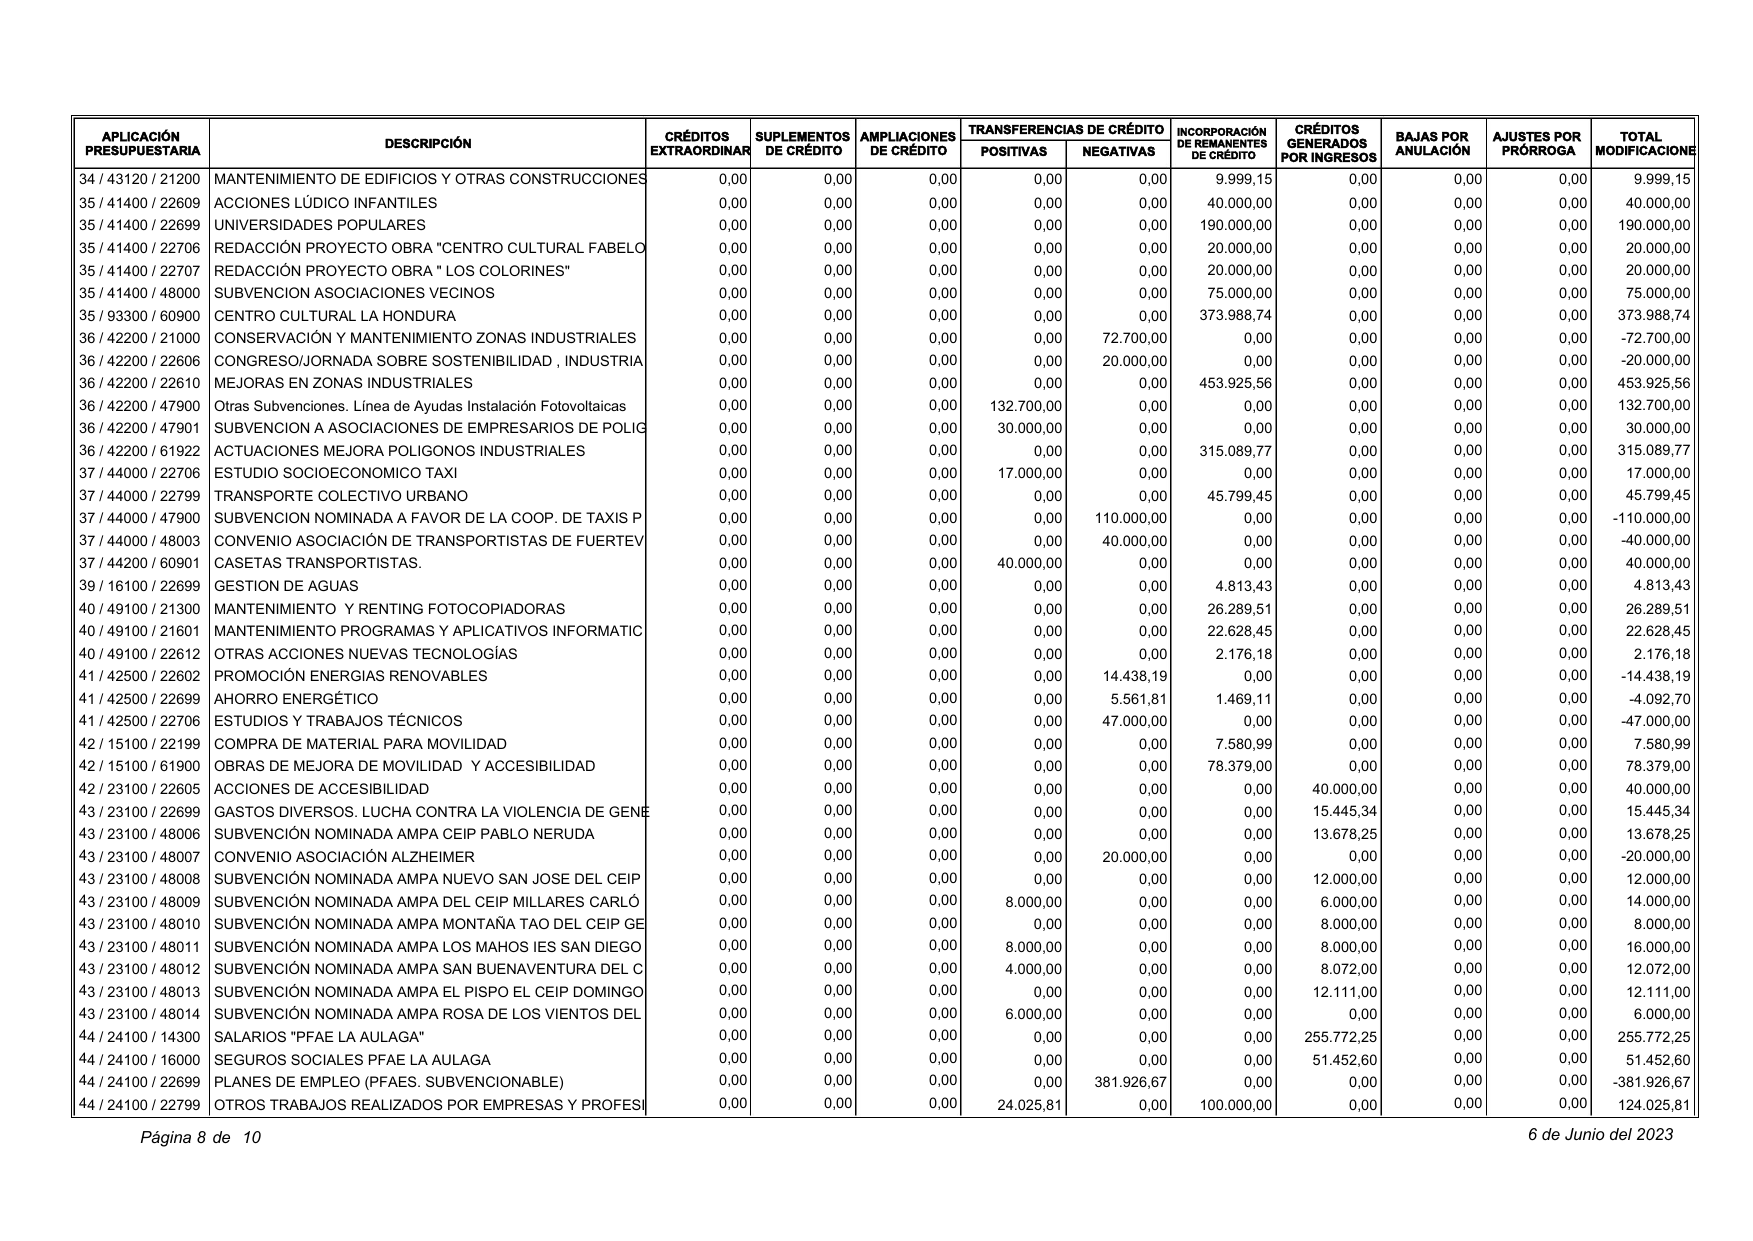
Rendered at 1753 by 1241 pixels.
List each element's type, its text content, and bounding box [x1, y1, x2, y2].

text 4 [79, 870, 109, 887]
text 5 / 41400 / 22707 REDACCIÓN PROYECTO OBRA " LOS COLORINES" [87, 263, 671, 279]
text 0,00 [929, 195, 979, 212]
text 0,00 [929, 375, 979, 392]
text 453.925,56 [1199, 376, 1294, 392]
text 0,00 [719, 285, 769, 302]
text 0,00 [1454, 623, 1504, 639]
text 0,00 [1559, 1073, 1609, 1089]
text 0,00 [1349, 353, 1399, 369]
text 0,00 [824, 465, 874, 482]
text 0,00 [1349, 286, 1399, 302]
text 0,00 [1559, 353, 1609, 369]
text 0,00 [1559, 983, 1609, 999]
text 0,00 [1454, 848, 1504, 864]
text 0,00 [1244, 466, 1294, 482]
text 0,00 [929, 488, 979, 504]
text 0,00 [1349, 669, 1399, 685]
text 0,00 [1559, 870, 1609, 887]
text 0,00 [1349, 691, 1399, 708]
text 4 [79, 893, 109, 909]
text 7 / 44000 / 47900 SUBVENCION NOMINADA A FAVOR DE LA COOP. DE TAXIS P [87, 511, 669, 527]
text 0,00 [824, 218, 874, 234]
text 0,00 [1454, 1073, 1504, 1089]
text 0,00 [929, 915, 979, 932]
text 0,00 [719, 825, 769, 842]
text 0,00 [1139, 286, 1189, 302]
text 0,00 [929, 218, 979, 234]
text 0,00 [929, 510, 979, 527]
text DE REMANENTES [1177, 138, 1283, 149]
text 0,00 [1349, 466, 1399, 482]
text 0,00 [719, 1073, 769, 1089]
text 0,00 [929, 983, 979, 999]
text EXTRAORDINAR DE CRÉDITO [650, 144, 867, 158]
text 0,00 [1034, 1052, 1084, 1068]
text 0,00 [1559, 1028, 1609, 1044]
text 3 [79, 330, 109, 347]
text 9 / 16100 / 22699 GESTION DE AGUAS [87, 579, 384, 595]
text 0,00 [1244, 533, 1294, 550]
text 12.111,00 [1312, 984, 1399, 1000]
text 0,00 [1034, 781, 1084, 798]
text 3 [79, 465, 109, 482]
text 0,00 [824, 285, 874, 302]
text 0,00 [1139, 646, 1189, 662]
text 45.799,45 [1207, 488, 1294, 505]
text 0,00 [719, 308, 769, 324]
text INCORPORACIÓN [1177, 126, 1283, 138]
text 0,00 [929, 1005, 979, 1022]
text 0,00 [824, 1095, 874, 1112]
text 1.469,11 [1215, 691, 1294, 708]
text 0,00 [1034, 804, 1084, 820]
text 0,00 [824, 1050, 874, 1067]
text 0,00 [1034, 353, 1084, 369]
text 0,00 [1454, 398, 1504, 414]
text 0,00 [1034, 1074, 1084, 1091]
text 4 [79, 1028, 109, 1044]
text 0,00 [1559, 848, 1609, 864]
text 12.072,00 [1626, 962, 1713, 978]
text 4 [79, 758, 109, 774]
text -47.000,00 [1621, 714, 1712, 730]
text 12.111,00 [1626, 984, 1713, 1001]
text 17.000,00 [997, 466, 1084, 482]
text 0,00 [719, 375, 769, 392]
text 0,00 [1349, 556, 1399, 572]
text 0,00 [929, 690, 979, 707]
text 315.089,77 [1618, 443, 1712, 459]
text 0,00 [719, 1050, 769, 1067]
text 4 / 24100 / 14300 SALARIOS "PFAE LA AULAGA" [87, 1029, 669, 1045]
text 0,00 [1559, 171, 1609, 187]
text 0,00 [1244, 939, 1294, 956]
text 13.678,25 [1312, 826, 1399, 843]
text 0,00 [1559, 915, 1609, 932]
text 0,00 [1349, 443, 1399, 459]
text 0,00 [1454, 420, 1504, 437]
text 0,00 [1559, 555, 1609, 572]
text 0,00 [1034, 376, 1084, 392]
text 0,00 [1454, 465, 1504, 482]
text 0,00 [1454, 960, 1504, 977]
text 0,00 [1244, 849, 1294, 865]
text 4 [79, 713, 109, 729]
text ANULACIÓN [1395, 144, 1490, 158]
text 0,00 [824, 735, 874, 752]
text CRÉDITOS [664, 130, 755, 144]
text 0,00 [1454, 330, 1504, 347]
text 40.000,00 [1626, 555, 1712, 572]
text 0,00 [929, 870, 979, 887]
text 6.000,00 [1634, 1007, 1713, 1023]
text 0,00 [824, 240, 874, 257]
text 40.000,00 [997, 556, 1084, 572]
text 0,00 [1244, 398, 1294, 414]
text 7.580,99 [1216, 736, 1294, 753]
text 0,00 [719, 645, 769, 662]
text 6 / 42200 / 47901 SUBVENCION A ASOCIACIONES DE EMPRESARIOS DE POLIG [87, 421, 672, 437]
text 0,00 [719, 510, 769, 527]
text 3 / 23100 / 48008 SUBVENCIÓN NOMINADA AMPA NUEVO SAN JOSE DEL CEIP [87, 872, 669, 888]
text 51.452,60 [1312, 1052, 1399, 1068]
text 0,00 [824, 938, 874, 954]
text POR INGRESOS [1280, 151, 1396, 165]
text 0,00 [1034, 736, 1084, 753]
text 3 / 23100 / 22699 GASTOS DIVERSOS. LUCHA CONTRA LA VIOLENCIA DE GENE [87, 804, 675, 820]
text 0,00 [1034, 286, 1084, 302]
text 453.925,56 [1618, 375, 1712, 392]
text 0,00 [1454, 1050, 1504, 1067]
text 0,00 [1139, 556, 1189, 572]
text POSITIVAS NEGATIVAS [981, 144, 1189, 158]
text 8.000,00 [1005, 939, 1084, 956]
text 0,00 [719, 780, 769, 797]
text 0,00 [824, 353, 874, 369]
text 0,00 [929, 668, 979, 684]
text 0,00 [1559, 1050, 1609, 1067]
text 0,00 [1139, 263, 1189, 279]
text 0,00 [1034, 714, 1084, 730]
text 0,00 [1349, 195, 1399, 212]
text 3 / 23100 / 48013 SUBVENCIÓN NOMINADA AMPA EL PISPO EL CEIP DOMINGO [87, 984, 669, 1000]
text 0,00 [824, 758, 874, 774]
text 0,00 [1034, 691, 1084, 708]
text 0,00 [1139, 466, 1189, 482]
text 7 / 44200 / 60901 CASETAS TRANSPORTISTAS. [87, 556, 669, 572]
text 0,00 [1559, 1095, 1609, 1112]
text 0,00 [1559, 488, 1609, 504]
text 4 [79, 915, 109, 932]
text 4 [79, 983, 109, 999]
text 4 / 24100 / 16000 SEGUROS SOCIALES PFAE LA AULAGA [87, 1052, 516, 1068]
text 4 / 43120 / 21200 MANTENIMIENTO DE EDIFICIOS Y OTRAS CONSTRUCCIONES [87, 171, 673, 187]
text 0,00 [719, 713, 769, 729]
text 0,00 [1244, 1029, 1294, 1046]
text 0,00 [824, 983, 874, 999]
text 0,00 [1349, 488, 1399, 505]
text 0,00 [1139, 917, 1189, 933]
text 0,00 [719, 171, 769, 187]
text 5 / 41400 / 22609 ACCIONES LÚDICO INFANTILES [87, 195, 462, 212]
text 0,00 [1559, 285, 1609, 302]
text 26.289,51 [1207, 601, 1294, 617]
text PRÓRROGA [1502, 144, 1595, 158]
text 0,00 [824, 398, 874, 414]
text 0,00 [1559, 240, 1609, 257]
text 0,00 [824, 825, 874, 842]
text 3 [79, 398, 87, 414]
text 6 / 42200 / 21000 CONSERVACIÓN Y MANTENIMIENTO ZONAS INDUSTRIALES [87, 331, 668, 347]
text 0,00 [1454, 870, 1504, 887]
text 40.000,00 [1626, 195, 1712, 212]
text -14.438,19 [1621, 669, 1712, 685]
text 0,00 [1559, 375, 1609, 392]
text 0,00 [824, 780, 874, 797]
text 0,00 [929, 398, 979, 414]
text 0,00 [929, 645, 979, 662]
text 0,00 [1139, 488, 1189, 505]
text 0,00 [1034, 331, 1084, 347]
text 47.000,00 [1102, 714, 1189, 730]
text 0,00 [1349, 736, 1399, 753]
text 13.678,25 [1626, 826, 1712, 843]
text 3 [79, 308, 87, 324]
text 20.000,00 [1626, 263, 1712, 279]
text 0,00 [719, 983, 769, 999]
text 0,00 [1454, 488, 1504, 504]
text 0,00 [824, 960, 874, 977]
text 3 [79, 555, 109, 572]
text 3 [79, 533, 87, 549]
text 0,00 [929, 308, 979, 324]
text 3 [79, 353, 87, 369]
text 0,00 [1559, 645, 1609, 662]
text 0,00 [1454, 510, 1504, 527]
text 6.000,00 [1005, 1007, 1084, 1023]
text 0,00 [929, 1028, 979, 1044]
text MODIFICACIONE [1595, 144, 1715, 158]
text 3 [79, 285, 109, 302]
text 6 / 42200 / 22606 CONGRESO/JORNADA SOBRE SOSTENIBILIDAD , INDUSTRIA [87, 353, 668, 369]
text 0,00 [1559, 623, 1609, 639]
text 0,00 [1454, 353, 1504, 369]
text 0,00 [1034, 578, 1084, 595]
text 190.000,00 [1199, 218, 1294, 234]
text 0,00 [1244, 804, 1294, 820]
text 0,00 [1034, 263, 1084, 279]
text 4 [79, 960, 109, 977]
text 0,00 [1559, 1005, 1609, 1022]
text 0,00 [719, 623, 769, 639]
text 0,00 [1244, 511, 1294, 527]
text 0,00 [824, 488, 874, 504]
text 0,00 [1559, 960, 1609, 977]
text 0,00 [1454, 735, 1504, 752]
text 0,00 [719, 218, 769, 234]
text 4.813,43 [1634, 578, 1712, 594]
text 0,00 [824, 893, 874, 909]
text 4 [79, 938, 109, 954]
text 132.700,00 [1618, 398, 1712, 414]
text 0,00 [929, 465, 979, 482]
text 0,00 [824, 870, 874, 887]
text 0,00 [719, 420, 769, 437]
text 0,00 [929, 848, 979, 864]
text 0,00 [719, 443, 769, 459]
text 0,00 [719, 555, 769, 572]
text 0,00 [1349, 579, 1399, 595]
text 20.000,00 [1207, 263, 1294, 279]
text 0,00 [929, 533, 979, 549]
text 0,00 [1454, 375, 1504, 392]
text 0,00 [1034, 872, 1084, 888]
text 0,00 [1349, 263, 1399, 279]
text 0,00 [1349, 308, 1399, 324]
text 0,00 [1559, 308, 1609, 324]
text 16.000,00 [1626, 939, 1713, 956]
text APLICACIÓN [102, 130, 219, 144]
text 0,00 [719, 915, 769, 932]
text 4 [79, 623, 109, 639]
text 0,00 [1454, 1005, 1504, 1022]
text 8.000,00 [1321, 917, 1399, 933]
text 0,00 [1349, 646, 1399, 662]
text 30.000,00 [997, 421, 1084, 437]
text 0,00 [1244, 917, 1294, 933]
text 0,00 [1559, 780, 1609, 797]
text 0,00 [824, 713, 874, 729]
text 0,00 [1454, 600, 1504, 617]
text 3 / 23100 / 48012 SUBVENCIÓN NOMINADA AMPA SAN BUENAVENTURA DEL C [87, 962, 669, 978]
text 72.700,00 [1102, 331, 1189, 347]
text 0,00 [824, 645, 874, 662]
text 0,00 [1139, 1097, 1189, 1113]
text 0 / 49100 / 21300 MANTENIMIENTO Y RENTING FOTOCOPIADORAS [87, 601, 668, 617]
text 5.561,81 [1111, 691, 1189, 707]
text 0,00 [824, 443, 874, 459]
text PRESUPUESTARIA [85, 144, 219, 158]
text 5 / 41400 / 48000 SUBVENCION ASOCIACIONES VECINOS [87, 286, 671, 302]
text 0,00 [1139, 421, 1189, 437]
text 0 / 49100 / 21601 MANTENIMIENTO PROGRAMAS Y APLICATIVOS INFORMATIC [87, 624, 668, 640]
text 0,00 [1559, 690, 1609, 707]
text 20.000,00 [1626, 240, 1712, 257]
text 0,00 [1559, 465, 1609, 482]
text 0,00 [929, 171, 979, 187]
text 0,00 [1244, 872, 1294, 888]
text 8.072,00 [1321, 962, 1399, 978]
text 3 [79, 420, 109, 437]
text 3 [79, 240, 109, 257]
text 0,00 [1559, 533, 1609, 549]
text 2.176,18 [1634, 646, 1713, 662]
text 0,00 [1139, 759, 1189, 775]
text 381.926,67 [1094, 1074, 1189, 1091]
text 0,00 [1139, 308, 1189, 324]
text 26.289,51 [1626, 601, 1713, 617]
text 1 / 42500 / 22602 PROMOCIÓN ENERGIAS RENOVABLES [87, 669, 668, 685]
text 0,00 [824, 600, 874, 617]
text 7 / 44000 / 48003 CONVENIO ASOCIACIÓN DE TRANSPORTISTAS DE FUERTEV [87, 533, 669, 550]
text 0,00 [1454, 285, 1504, 302]
text 0,00 [719, 758, 769, 774]
text -20.000,00 [1621, 849, 1712, 865]
text 0,00 [1559, 398, 1609, 414]
text 0,00 [1559, 195, 1609, 212]
text 0,00 [719, 938, 769, 954]
text 0,00 [1559, 330, 1609, 347]
text 3 [79, 510, 109, 527]
text 0,00 [1034, 171, 1084, 187]
text 3 [79, 578, 109, 594]
text 0,00 [1139, 579, 1189, 595]
text 4 [79, 600, 109, 617]
text 0,00 [719, 668, 769, 684]
text 0,00 [719, 960, 769, 977]
text 4.000,00 [1005, 962, 1084, 978]
text 0,00 [1349, 241, 1399, 257]
text 0,00 [1454, 893, 1504, 909]
text 0,00 [929, 578, 979, 594]
text 0,00 [719, 893, 769, 909]
text 0,00 [929, 623, 979, 639]
text 0,00 [929, 285, 979, 302]
text 0,00 [1244, 714, 1294, 730]
text 0,00 [824, 1028, 874, 1044]
text TRANSFERENCIAS DE CRÉDITO [968, 123, 1189, 137]
text 0,00 [1244, 353, 1294, 369]
text 20.000,00 [1102, 353, 1189, 369]
text 3 [79, 171, 87, 187]
text 4 [79, 735, 109, 752]
text 0,00 [824, 171, 874, 187]
text 0,00 [1139, 1052, 1189, 1068]
text 6 de Junio del 2023 [1527, 1126, 1698, 1144]
text 0,00 [824, 848, 874, 864]
text 0,00 [929, 353, 979, 369]
text 0,00 [1454, 938, 1504, 954]
text 0,00 [1454, 218, 1504, 234]
text 0,00 [1454, 195, 1504, 212]
text 315.089,77 [1199, 443, 1294, 459]
text 9.999,15 [1216, 171, 1294, 187]
text 78.379,00 [1626, 759, 1712, 775]
text 0,00 [1454, 780, 1504, 797]
text 0,00 [1034, 488, 1084, 505]
text 2.176,18 [1216, 646, 1294, 662]
text 0,00 [1139, 218, 1189, 234]
text 373.988,74 [1199, 308, 1294, 324]
text 0,00 [1244, 669, 1294, 685]
text 0,00 [1034, 533, 1084, 550]
text 3 [79, 218, 87, 234]
text 75.000,00 [1626, 285, 1712, 302]
text 0,00 [1349, 421, 1399, 437]
text 0,00 [1139, 1007, 1189, 1023]
text 0,00 [1454, 443, 1504, 459]
text 0,00 [1559, 578, 1609, 594]
text 0,00 [929, 825, 979, 842]
text 0,00 [1454, 308, 1504, 324]
text 0,00 [929, 1050, 979, 1067]
text 2 / 15100 / 22199 COMPRA DE MATERIAL PARA MOVILIDAD [87, 736, 532, 753]
text 3 / 23100 / 48011 SUBVENCIÓN NOMINADA AMPA LOS MAHOS IES SAN DIEGO [87, 939, 669, 955]
text 7 / 44000 / 22706 ESTUDIO SOCIOECONOMICO TAXI [87, 466, 672, 482]
text -20.000,00 [1621, 353, 1712, 369]
text 0,00 [719, 803, 769, 819]
text 9.999,15 [1634, 171, 1712, 187]
text 0,00 [929, 263, 979, 279]
text 0,00 [824, 330, 874, 347]
text -40.000,00 [1621, 533, 1712, 549]
text 0,00 [824, 915, 874, 932]
text 3 / 23100 / 48006 SUBVENCIÓN NOMINADA AMPA CEIP PABLO NERUDA [87, 827, 675, 843]
text 0,00 [929, 330, 979, 347]
text 0,00 [719, 488, 769, 504]
text 0,00 [1349, 1074, 1399, 1091]
text 0,00 [1349, 511, 1399, 527]
text 0,00 [1454, 533, 1504, 549]
text 0,00 [824, 623, 874, 639]
text 1 / 42500 / 22706 ESTUDIOS Y TRABAJOS TÉCNICOS [87, 714, 487, 730]
text 0,00 [1139, 443, 1189, 459]
text 51.452,60 [1626, 1052, 1712, 1068]
text -72.700,00 [1621, 330, 1712, 347]
text 0,00 [719, 690, 769, 707]
text 0,00 [1034, 511, 1084, 527]
text 0,00 [929, 780, 979, 797]
text 0,00 [1139, 984, 1189, 1001]
text 0,00 [1349, 624, 1399, 640]
text 0,00 [1139, 601, 1189, 617]
text 0,00 [1244, 1052, 1294, 1068]
text 0,00 [719, 600, 769, 617]
text 0,00 [1244, 962, 1294, 978]
text 3 [79, 263, 87, 279]
text 0,00 [824, 1073, 874, 1089]
text 0,00 [1454, 803, 1504, 819]
text 0,00 [929, 240, 979, 257]
text 40.000,00 [1626, 781, 1712, 798]
text 4 / 24100 / 22799 OTROS TRABAJOS REALIZADOS POR EMPRESAS Y PROFESI [87, 1097, 670, 1113]
text 0,00 [1349, 714, 1399, 730]
text 0,00 [1559, 443, 1609, 459]
text 0,00 [1244, 1074, 1294, 1091]
text 0,00 [719, 398, 769, 414]
text 0,00 [929, 443, 979, 459]
text 4 [79, 645, 109, 662]
text 0,00 [824, 578, 874, 594]
text 0,00 [1034, 849, 1084, 865]
text 0,00 [1559, 735, 1609, 752]
text 6 / 42200 / 47900 Otras Subvenciones. Línea de Ayudas Instalación Fotovoltaicas [87, 398, 672, 414]
text 0,00 [1454, 263, 1504, 279]
text 8.000,00 [1634, 916, 1712, 933]
text 20.000,00 [1102, 849, 1189, 865]
text 3 / 23100 / 48010 SUBVENCIÓN NOMINADA AMPA MONTAÑA TAO DEL CEIP GE [87, 917, 669, 933]
text 0,00 [1244, 1007, 1294, 1023]
text 0,00 [929, 1073, 979, 1089]
text 0,00 [719, 870, 769, 887]
text 0,00 [1034, 827, 1084, 843]
text 0,00 [1139, 827, 1189, 843]
text 0,00 [1559, 263, 1609, 279]
text GENERADOS [1287, 137, 1395, 151]
text 0,00 [1139, 736, 1189, 752]
text 5 / 93300 / 60900 CENTRO CULTURAL LA HONDURA [87, 308, 481, 324]
text 22.628,45 [1626, 624, 1713, 640]
text 255.772,25 [1618, 1029, 1712, 1046]
text 0,00 [1139, 872, 1189, 888]
text 0,00 [1454, 983, 1504, 999]
text 0,00 [929, 600, 979, 617]
text 0,00 [1349, 218, 1399, 234]
text 0,00 [929, 803, 979, 819]
text 4 [79, 1073, 109, 1089]
text 3 [79, 375, 109, 392]
text 0,00 [824, 1005, 874, 1022]
text 0,00 [1559, 420, 1609, 437]
text 0,00 [1139, 1029, 1189, 1046]
text 40.000,00 [1207, 195, 1294, 212]
text 40.000,00 [1312, 781, 1399, 798]
text 6 / 42200 / 61922 ACTUACIONES MEJORA POLIGONOS INDUSTRIALES [87, 443, 672, 459]
text 0,00 [1454, 1028, 1504, 1044]
text 0,00 [929, 938, 979, 954]
text 0,00 [719, 1028, 769, 1044]
text 0,00 [719, 578, 769, 594]
text 78.379,00 [1207, 759, 1294, 775]
text 40.000,00 [1102, 533, 1189, 550]
text AJUSTES POR [1493, 130, 1599, 144]
text 0,00 [719, 263, 769, 279]
text 22.628,45 [1207, 624, 1294, 640]
text -381.926,67 [1613, 1074, 1712, 1091]
text BAJAS POR [1395, 130, 1490, 144]
text 0,00 [824, 510, 874, 527]
text 0,00 [1244, 781, 1294, 798]
text 17.000,00 [1626, 465, 1712, 482]
text 0,00 [719, 195, 769, 212]
text 4 [79, 803, 109, 819]
text 3 [79, 443, 87, 459]
text 0,00 [1349, 331, 1399, 347]
text 0,00 [1034, 1029, 1084, 1046]
text 0,00 [824, 308, 874, 324]
text 0,00 [1559, 600, 1609, 617]
text SUPLEMENTOS AMPLIACIONES [755, 130, 981, 144]
text DE CRÉDITO [870, 144, 981, 158]
text Página 8 de 10 [140, 1129, 285, 1147]
text 8.000,00 [1005, 894, 1084, 910]
text 0,00 [1244, 421, 1294, 437]
text 0,00 [1349, 601, 1399, 617]
text 15.445,34 [1626, 804, 1712, 820]
text 0,00 [1349, 533, 1399, 550]
text 0,00 [1349, 171, 1399, 187]
text 0,00 [1454, 240, 1504, 257]
text 0,00 [1139, 804, 1189, 820]
text 0,00 [1139, 894, 1189, 910]
text 0,00 [1139, 376, 1189, 392]
text 12.000,00 [1626, 871, 1712, 888]
text 0,00 [719, 353, 769, 369]
text 6 / 42200 / 22610 MEJORAS EN ZONAS INDUSTRIALES [87, 376, 668, 392]
text 0,00 [1139, 781, 1189, 798]
text 0,00 [824, 803, 874, 819]
text 0,00 [1559, 668, 1609, 684]
text 373.988,74 [1618, 308, 1712, 324]
text 4 [79, 668, 109, 684]
text 0,00 [1559, 218, 1609, 234]
text 7 / 44000 / 22799 TRANSPORTE COLECTIVO URBANO [87, 488, 493, 505]
text 4 [79, 780, 109, 797]
text 124.025,81 [1618, 1097, 1712, 1113]
text 0,00 [824, 195, 874, 212]
text 0,00 [1454, 645, 1504, 662]
text 0,00 [824, 420, 874, 437]
text 0,00 [1244, 894, 1294, 910]
text 0,00 [1244, 984, 1294, 1001]
text TOTAL [1620, 130, 1715, 144]
text 0,00 [1034, 624, 1084, 640]
text 8.000,00 [1321, 939, 1399, 955]
text 3 / 23100 / 48009 SUBVENCIÓN NOMINADA AMPA DEL CEIP MILLARES CARLÓ [87, 894, 669, 910]
text 0,00 [1244, 827, 1294, 843]
text 24.025,81 [997, 1097, 1084, 1113]
text 0,00 [1034, 646, 1084, 662]
text 75.000,00 [1207, 285, 1294, 302]
text 0,00 [1454, 668, 1504, 684]
text 0,00 [719, 533, 769, 549]
text 15.445,34 [1312, 804, 1399, 820]
text 0,00 [719, 465, 769, 482]
text 0,00 [1244, 330, 1294, 347]
text 45.799,45 [1626, 488, 1712, 504]
text 0,00 [1244, 556, 1294, 572]
text 0,00 [929, 420, 979, 437]
text 0,00 [1034, 443, 1084, 459]
text 0,00 [719, 1095, 769, 1112]
text 190.000,00 [1618, 218, 1712, 234]
text DESCRIPCIÓN [385, 137, 490, 151]
text 0,00 [1559, 938, 1609, 954]
text 100.000,00 [1199, 1097, 1294, 1113]
text 0,00 [1034, 195, 1084, 212]
text 0,00 [929, 893, 979, 909]
text 0,00 [1034, 218, 1084, 234]
text 0,00 [824, 533, 874, 549]
text 5 / 41400 / 22699 UNIVERSIDADES POPULARES [87, 218, 451, 234]
text 30.000,00 [1626, 420, 1712, 437]
text 14.438,19 [1102, 669, 1189, 685]
text DE CRÉDITO [1191, 149, 1283, 161]
picture [72, 116, 1698, 1117]
text 0,00 [929, 555, 979, 572]
text 0,00 [1139, 241, 1189, 257]
text 0 / 49100 / 22612 OTRAS ACCIONES NUEVAS TECNOLOGÍAS [87, 646, 668, 662]
text 0,00 [929, 713, 979, 729]
text 0,00 [929, 735, 979, 752]
text 0,00 [1034, 241, 1084, 257]
text 6.000,00 [1321, 894, 1399, 910]
text 0,00 [824, 668, 874, 684]
text 0,00 [1349, 1097, 1399, 1113]
text -4.092,70 [1629, 691, 1712, 707]
text 2 / 15100 / 61900 OBRAS DE MEJORA DE MOVILIDAD Y ACCESIBILIDAD [87, 759, 620, 775]
text 0,00 [1034, 308, 1084, 324]
text 0,00 [1139, 939, 1189, 956]
text 0,00 [1034, 917, 1084, 933]
text 0,00 [1559, 825, 1609, 842]
text 5 / 41400 / 22706 REDACCIÓN PROYECTO OBRA "CENTRO CULTURAL FABELO [87, 241, 671, 257]
text 0,00 [1139, 398, 1189, 414]
text 0,00 [1454, 171, 1504, 187]
text 2 / 23100 / 22605 ACCIONES DE ACCESIBILIDAD [87, 781, 620, 798]
text 0,00 [1349, 759, 1399, 775]
text 0,00 [719, 848, 769, 864]
text 0,00 [1454, 690, 1504, 707]
text 0,00 [1349, 849, 1399, 865]
text 132.700,00 [989, 398, 1084, 414]
text 4 [79, 825, 109, 842]
text 0,00 [1454, 555, 1504, 572]
text 0,00 [824, 555, 874, 572]
text 20.000,00 [1207, 240, 1294, 257]
text 0,00 [1454, 578, 1504, 594]
text 0,00 [824, 375, 874, 392]
text 0,00 [929, 960, 979, 977]
text 0,00 [1559, 893, 1609, 909]
text 3 / 23100 / 48007 CONVENIO ASOCIACIÓN ALZHEIMER [87, 849, 675, 865]
text 0,00 [1034, 759, 1084, 775]
text 0,00 [1139, 171, 1189, 187]
text 4 [79, 1095, 109, 1112]
text 0,00 [1349, 1007, 1399, 1023]
text 0,00 [1559, 758, 1609, 774]
text 0,00 [1349, 398, 1399, 414]
text 0,00 [1034, 669, 1084, 685]
text 0,00 [1034, 984, 1084, 1001]
text CRÉDITOS [1294, 123, 1396, 137]
text 7.580,99 [1634, 736, 1712, 752]
text 0,00 [1454, 1095, 1504, 1112]
text 0,00 [1559, 713, 1609, 729]
text 0,00 [929, 758, 979, 774]
text 0,00 [1034, 601, 1084, 617]
text 0,00 [1139, 195, 1189, 212]
text 0,00 [719, 735, 769, 752]
text 3 [79, 195, 87, 212]
text 4 [79, 690, 109, 707]
text -110.000,00 [1613, 510, 1712, 527]
text 4 [79, 1005, 109, 1022]
text 4 [79, 848, 109, 864]
text 0,00 [824, 263, 874, 279]
text 0,00 [719, 330, 769, 347]
text 0,00 [1454, 825, 1504, 842]
text 255.772,25 [1304, 1029, 1399, 1046]
text 0,00 [719, 240, 769, 257]
text 3 / 23100 / 48014 SUBVENCIÓN NOMINADA AMPA ROSA DE LOS VIENTOS DEL [87, 1007, 669, 1023]
text 3 [79, 488, 87, 504]
text 4 [79, 1050, 109, 1067]
text 0,00 [1139, 962, 1189, 978]
text 4 / 24100 / 22699 PLANES DE EMPLEO (PFAES. SUBVENCIONABLE) [87, 1074, 589, 1091]
text 0,00 [1139, 624, 1189, 640]
text 0,00 [1559, 803, 1609, 819]
text 0,00 [719, 1005, 769, 1022]
text 0,00 [1559, 510, 1609, 527]
text 0,00 [1454, 713, 1504, 729]
text 0,00 [824, 690, 874, 707]
text 4.813,43 [1216, 579, 1294, 595]
text 0,00 [1454, 915, 1504, 932]
text 12.000,00 [1312, 872, 1399, 888]
text 14.000,00 [1626, 894, 1712, 910]
text 0,00 [1349, 376, 1399, 392]
text 110.000,00 [1094, 511, 1189, 527]
text 0,00 [929, 1095, 979, 1112]
text 0,00 [1454, 758, 1504, 774]
text 1 / 42500 / 22699 AHORRO ENERGÉTICO [87, 691, 403, 708]
